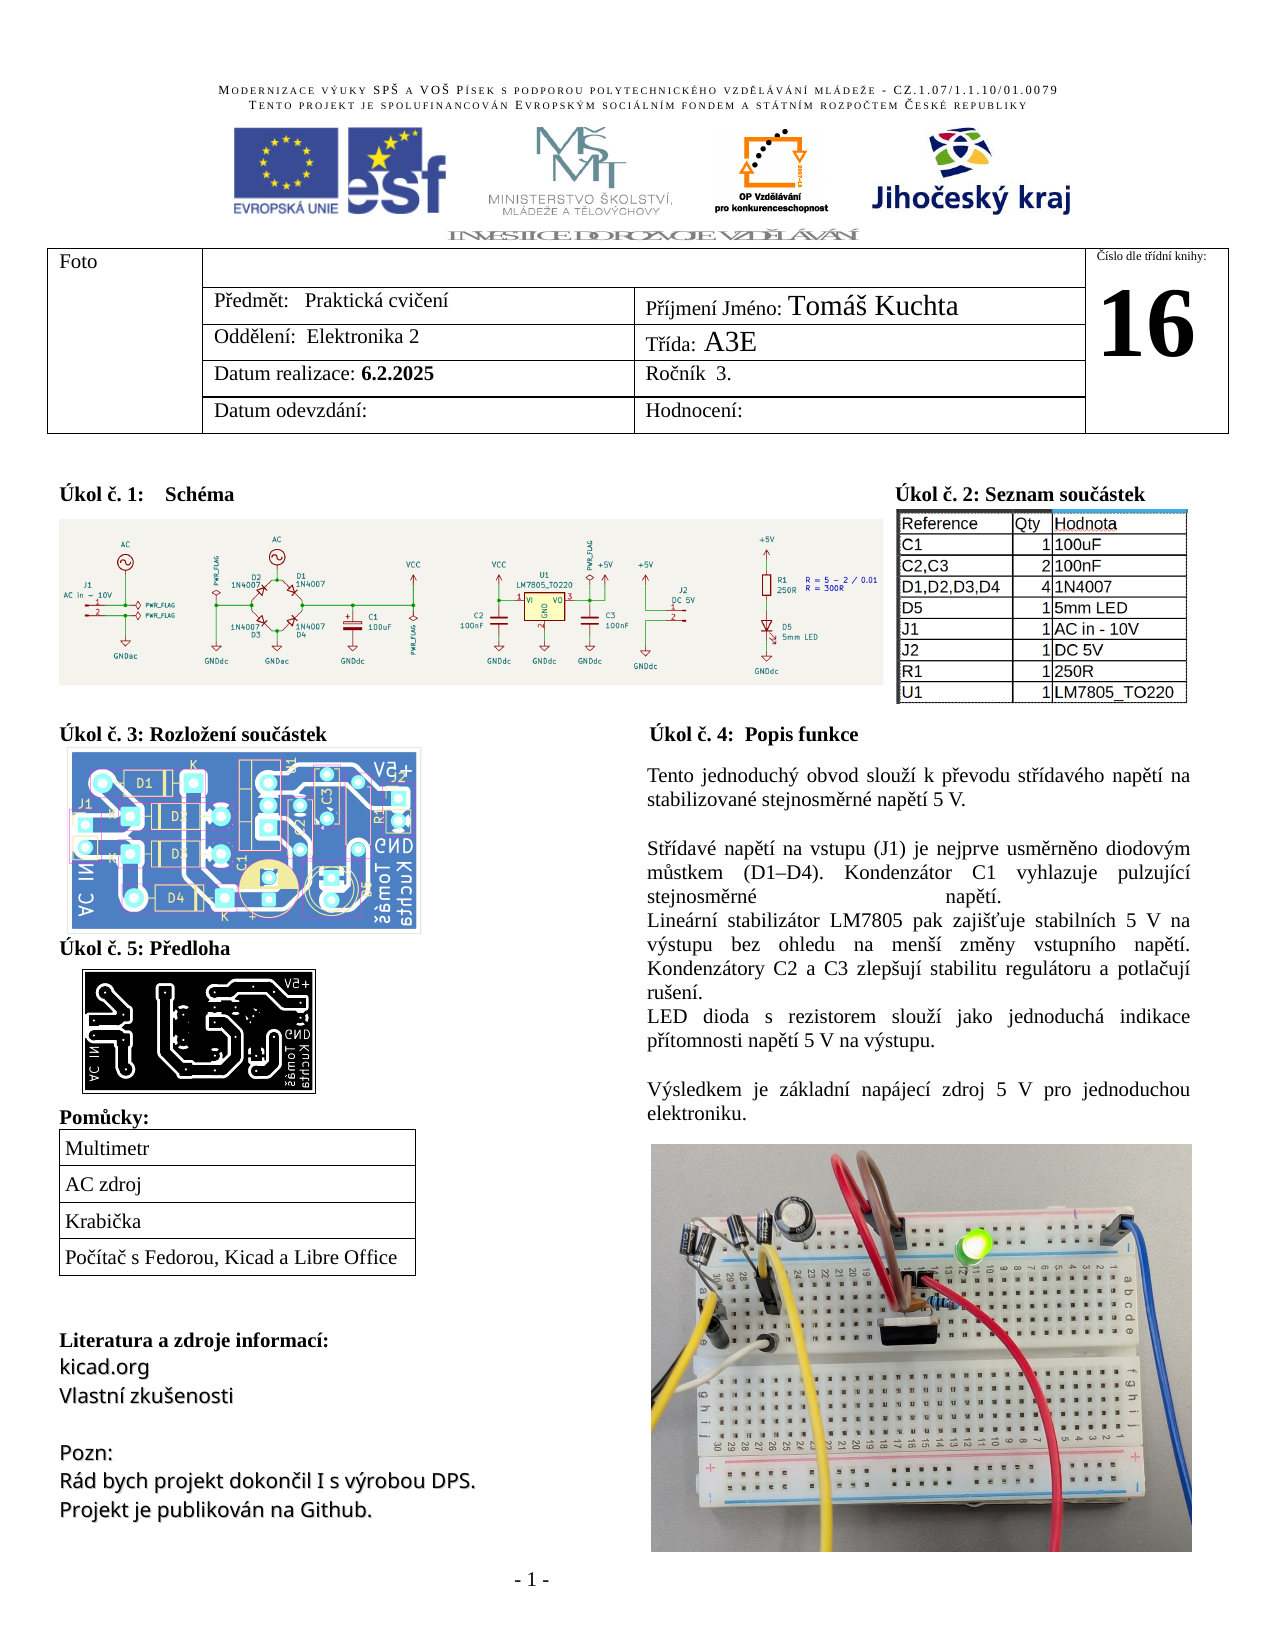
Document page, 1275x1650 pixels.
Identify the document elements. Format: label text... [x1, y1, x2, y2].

table_cell Ročník 3. [635, 361, 1085, 396]
text [1192, 1381, 1216, 1409]
table_header [203, 249, 1085, 287]
picture [59, 519, 884, 685]
table_cell AC zdroj [60, 1166, 415, 1202]
picture [65, 745, 423, 936]
text [1192, 1438, 1216, 1523]
subtitle Úkol č. 3: Rozložení součástek Úkol č. 4: Popis funkce [59, 722, 1216, 746]
table_header Číslo dle třídní knihy: 16 [1086, 249, 1228, 433]
table_cell Třída: A3E [635, 325, 1085, 360]
picture [896, 509, 1188, 704]
text Modernizace výuky SPŠ a VOŠ Písek s podporou polytechnického vzdělávání mládeže - CZ.1.07/1.1.10/01.0079 [59, 83, 1216, 97]
table_header Foto [48, 249, 202, 433]
subtitle Úkol č. 1: Schéma Úkol č. 2: Seznam součástek [59, 482, 1216, 506]
table_cell Oddělení: Elektronika 2 [203, 325, 634, 360]
subtitle Úkol č. 5: Předloha [59, 936, 1216, 960]
subtitle Pomůcky: [59, 1104, 1216, 1129]
table_cell Předmět: Praktická cvičení [203, 288, 634, 323]
text Tento projekt je spolufinancován Evropským sociálním fondem a státním rozpočtem České republiky [59, 97, 1216, 112]
table_cell Datum realizace: 6.2.2025 [203, 361, 634, 396]
text [1192, 1352, 1216, 1381]
table_cell Hodnocení: [635, 398, 1085, 433]
table_cell Příjmení Jméno: Tomáš Kuchta [635, 288, 1085, 323]
text kicad.org [59, 1352, 651, 1381]
text Pozn: Rád bych projekt dokončil I s výrobou DPS. Projekt je publikován na Github. [59, 1438, 651, 1523]
table_cell Datum odevzdání: [203, 398, 634, 433]
picture [651, 1144, 1192, 1552]
table_cell Krabička [60, 1203, 415, 1238]
table_header Multimetr [60, 1130, 415, 1165]
table_cell Počítač s Fedorou, Kicad a Libre Office [60, 1239, 415, 1275]
text Vlastní zkušenosti [59, 1381, 651, 1409]
subtitle Literatura a zdroje informací: [59, 1328, 651, 1352]
